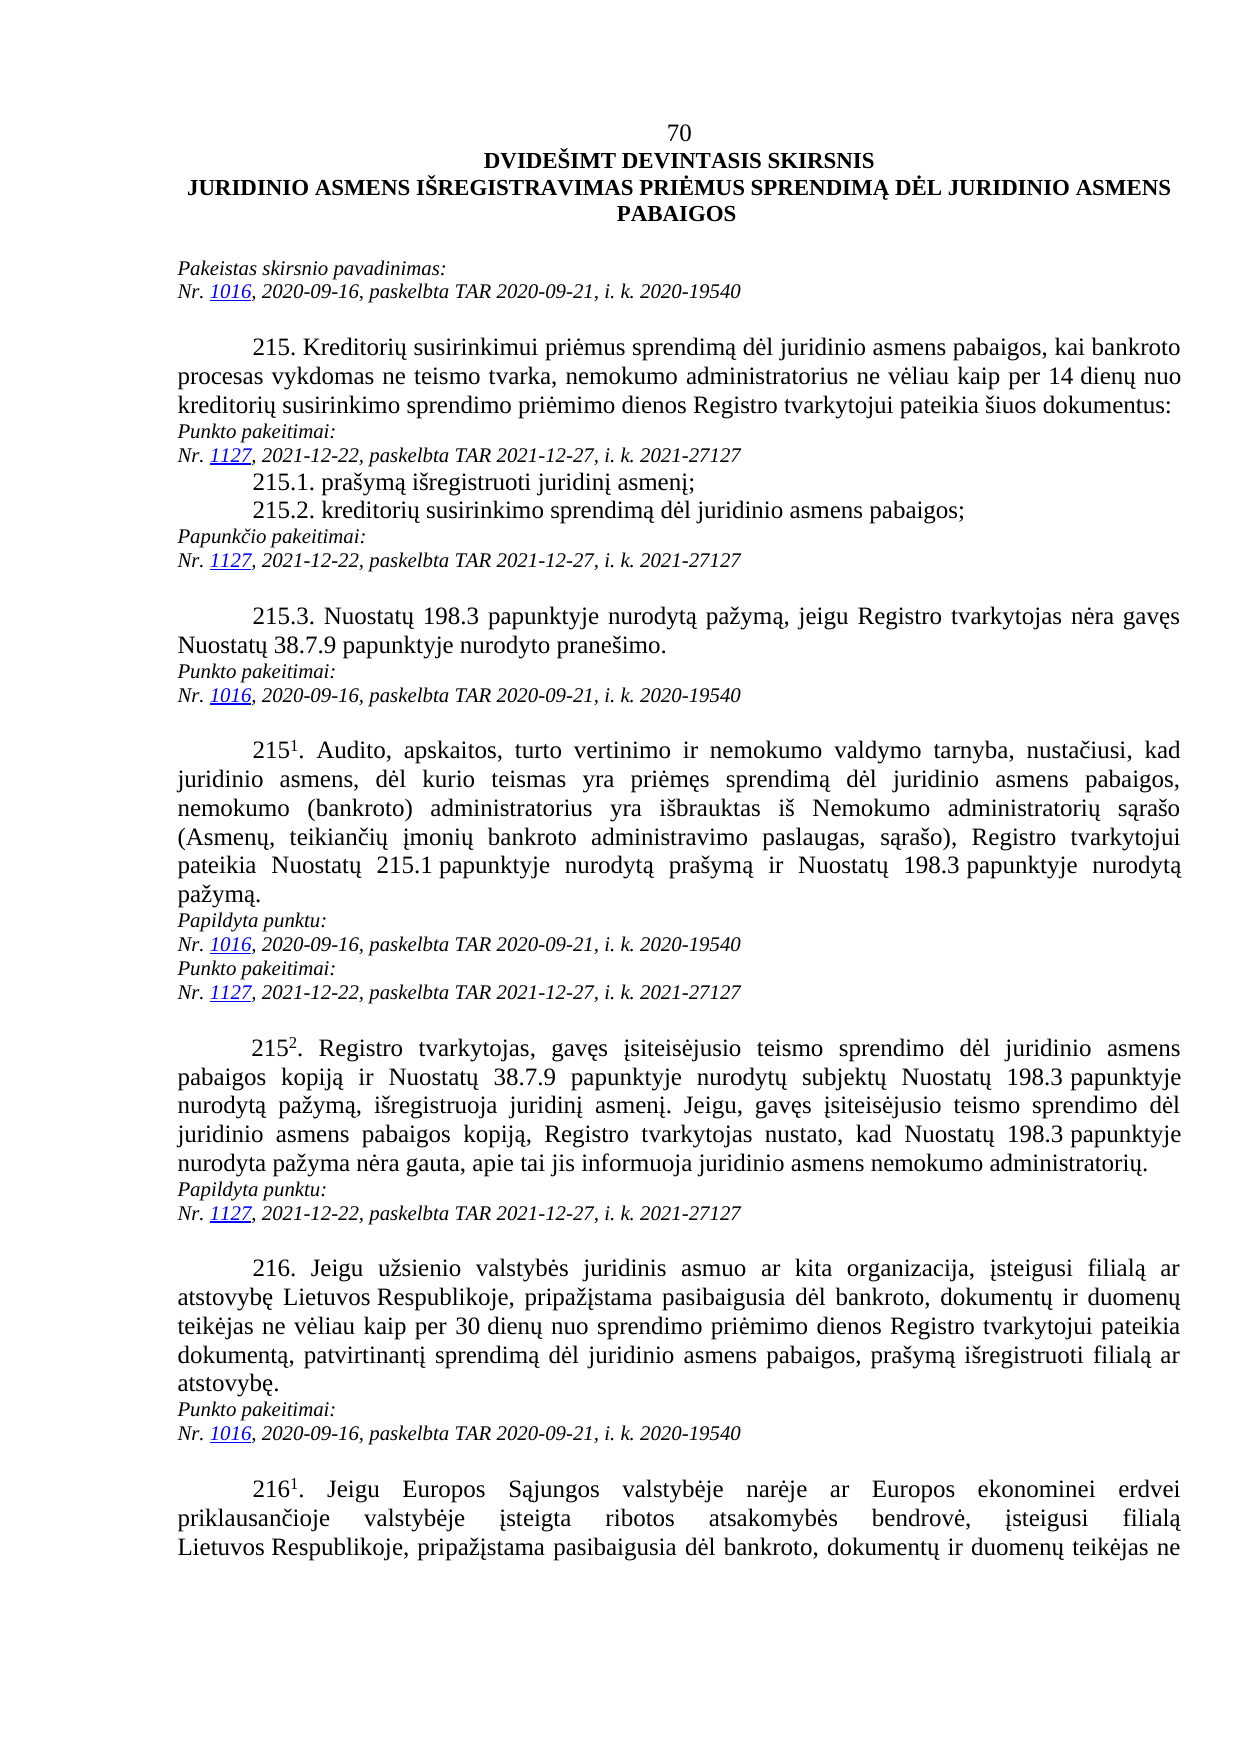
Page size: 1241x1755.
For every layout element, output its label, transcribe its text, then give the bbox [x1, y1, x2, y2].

text 2151. Audito, apskaitos, turto vertinimo ir nemokumo valdymo tarnyba, nustačiusi, kad juridinio asmens, dėl kurio teismas yra priėmęs sprendimą dėl juridinio asmens pabaigos, nemokumo (bankroto) administratorius yra išbrauktas iš Nemokumo administratorių sąrašo (Asmenų, teikiančių įmonių bankroto administravimo paslaugas, sąrašo), Registro tvarkytojui pateikia Nuostatų 215.1 papunktyje nurodytą prašymą ir Nuostatų 198.3 papunktyje nurodytą pažymą. [177, 735, 1181, 908]
text 215. Kreditorių susirinkimui priėmus sprendimą dėl juridinio asmens pabaigos, kai bankroto procesas vykdomas ne teismo tvarka, nemokumo administratorius ne vėliau kaip per 14 dienų nuo kreditorių susirinkimo sprendimo priėmimo dienos Registro tvarkytojui pateikia šiuos dokumentus: [177, 332, 1181, 418]
text DVIDEŠIMT DEVINTASIS SKIRSNIS [177, 148, 1181, 174]
text 215.3. Nuostatų 198.3 papunktyje nurodytą pažymą, jeigu Registro tvarkytojas nėra gavęs Nuostatų 38.7.9 papunktyje nurodyto pranešimo. [177, 601, 1181, 658]
text Nr. 1127, 2021-12-22, paskelbta TAR 2021-12-27, i. k. 2021-27127 [177, 443, 1181, 467]
text 2152. Registro tvarkytojas, gavęs įsiteisėjusio teismo sprendimo dėl juridinio asmens pabaigos kopiją ir Nuostatų 38.7.9 papunktyje nurodytų subjektų Nuostatų 198.3 papunktyje nurodytą pažymą, išregistruoja juridinį asmenį. Jeigu, gavęs įsiteisėjusio teismo sprendimo dėl juridinio asmens pabaigos kopiją, Registro tvarkytojas nustato, kad Nuostatų 198.3 papunktyje nurodyta pažyma nėra gauta, apie tai jis informuoja juridinio asmens nemokumo administratorių. [177, 1033, 1181, 1177]
text Papunkčio pakeitimai: [177, 524, 1181, 548]
text Papildyta punktu: [177, 1177, 1181, 1201]
text Punkto pakeitimai: [177, 418, 1181, 443]
text Nr. 1016, 2020-09-16, paskelbta TAR 2020-09-21, i. k. 2020-19540 [177, 932, 1181, 956]
text Nr. 1127, 2021-12-22, paskelbta TAR 2021-12-27, i. k. 2021-27127 [177, 980, 1181, 1004]
text Nr. 1016, 2020-09-16, paskelbta TAR 2020-09-21, i. k. 2020-19540 [177, 1421, 1181, 1445]
text 216. Jeigu užsienio valstybės juridinis asmuo ar kita organizacija, įsteigusi filialą ar atstovybę Lietuvos Respublikoje, pripažįstama pasibaigusia dėl bankroto, dokumentų ir duomenų teikėjas ne vėliau kaip per 30 dienų nuo sprendimo priėmimo dienos Registro tvarkytojui pateikia dokumentą, patvirtinantį sprendimą dėl juridinio asmens pabaigos, prašymą išregistruoti filialą ar atstovybę. [177, 1253, 1181, 1397]
text Nr. 1127, 2021-12-22, paskelbta TAR 2021-12-27, i. k. 2021-27127 [177, 1201, 1181, 1225]
text 215.1. prašymą išregistruoti juridinį asmenį; [177, 467, 1181, 495]
text Punkto pakeitimai: [177, 956, 1181, 980]
text 2161. Jeigu Europos Sąjungos valstybėje narėje ar Europos ekonominei erdvei priklausančioje valstybėje įsteigta ribotos atsakomybės bendrovė, įsteigusi filialą Lietuvos Respublikoje, pripažįstama pasibaigusia dėl bankroto, dokumentų ir duomenų teikėjas ne [177, 1474, 1181, 1560]
text Punkto pakeitimai: [177, 1397, 1181, 1421]
text Pakeistas skirsnio pavadinimas: [177, 255, 1181, 279]
text Nr. 1016, 2020-09-16, paskelbta TAR 2020-09-21, i. k. 2020-19540 [177, 279, 1181, 303]
text JURIDINIO ASMENS IŠREGISTRAVIMAS PRIĖMUS SPRENDIMĄ DĖL JURIDINIO ASMENS PABAIGOS [177, 174, 1181, 227]
text 215.2. kreditorių susirinkimo sprendimą dėl juridinio asmens pabaigos; [177, 495, 1181, 524]
text Punkto pakeitimai: [177, 658, 1181, 683]
text Papildyta punktu: [177, 908, 1181, 932]
text Nr. 1016, 2020-09-16, paskelbta TAR 2020-09-21, i. k. 2020-19540 [177, 683, 1181, 707]
text Nr. 1127, 2021-12-22, paskelbta TAR 2021-12-27, i. k. 2021-27127 [177, 548, 1181, 572]
